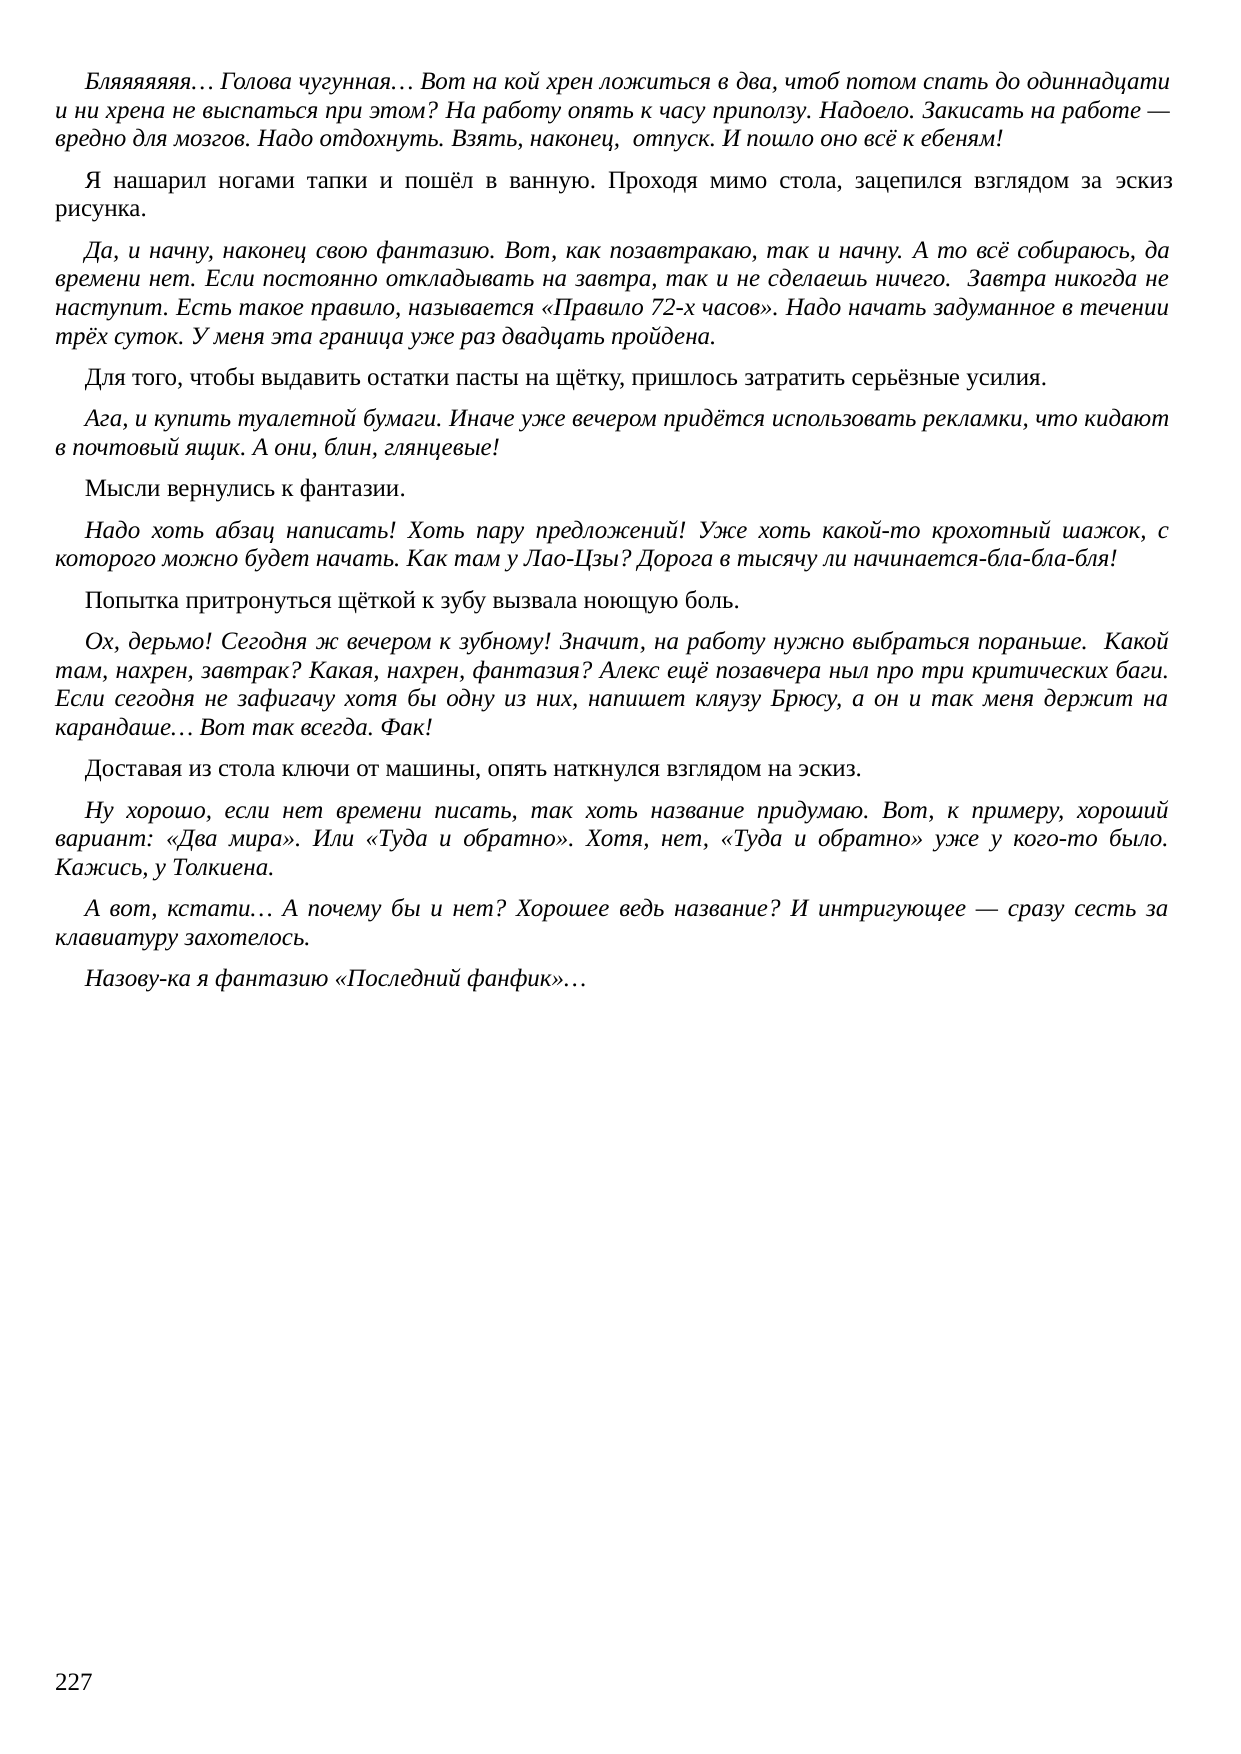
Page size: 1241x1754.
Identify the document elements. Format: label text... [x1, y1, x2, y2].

text Назову-ка я фантазию «Последний фанфик»… [55, 963, 1173, 992]
text Бляяяяяяя… Голова чугунная… Вот на кой хрен ложиться в два, чтоб потом спать до одиннадцати и ни хрена не выспаться при этом? На работу опять к часу приползу. Надоело. Закисать на работе — вредно для мозгов. Надо отдохнуть. Взять, наконец, отпуск. И пошло оно всё к ебеням! [55, 66, 1173, 152]
text Для того, чтобы выдавить остатки пасты на щётку, пришлось затратить серьёзные усилия. [55, 362, 1173, 391]
text Ох, дерьмо! Сегодня ж вечером к зубному! Значит, на работу нужно выбраться пораньше. Какой там, нахрен, завтрак? Какая, нахрен, фантазия? Алекс ещё позавчера ныл про три критических баги. Если сегодня не зафигачу хотя бы одну из них, напишет кляузу Брюсу, а он и так меня держит на карандаше… Вот так всегда. Фак! [55, 626, 1173, 741]
text А вот, кстати… А почему бы и нет? Хорошее ведь название? И интригующее — сразу сесть за клавиатуру захотелось. [55, 893, 1173, 951]
text Доставая из стола ключи от машины, опять наткнулся взглядом на эскиз. [55, 753, 1173, 782]
text Я нашарил ногами тапки и пошёл в ванную. Проходя мимо стола, зацепился взглядом за эскиз рисунка. [55, 165, 1173, 222]
text Попытка притронуться щёткой к зубу вызвала ноющую боль. [55, 585, 1173, 613]
text Ага, и купить туалетной бумаги. Иначе уже вечером придётся использовать рекламки, что кидают в почтовый ящик. А они, блин, глянцевые! [55, 403, 1173, 461]
text Ну хорошо, если нет времени писать, так хоть название придумаю. Вот, к примеру, хороший вариант: «Два мира». Или «Туда и обратно». Хотя, нет, «Туда и обратно» уже у кого-то было. Кажись, у Толкиена. [55, 795, 1173, 881]
text Да, и начну, наконец свою фантазию. Вот, как позавтракаю, так и начну. А то всё собираюсь, да времени нет. Если постоянно откладывать на завтра, так и не сделаешь ничего. Завтра никогда не наступит. Есть такое правило, называется «Правило 72-х часов». Надо начать задуманное в течении трёх суток. У меня эта граница уже раз двадцать пройдена. [55, 235, 1173, 350]
text Надо хоть абзац написать! Хоть пару предложений! Уже хоть какой-то крохотный шажок, с которого можно будет начать. Как там у Лао-Цзы? Дорога в тысячу ли начинается-бла-бла-бля! [55, 515, 1173, 572]
text Мысли вернулись к фантазии. [55, 473, 1173, 502]
